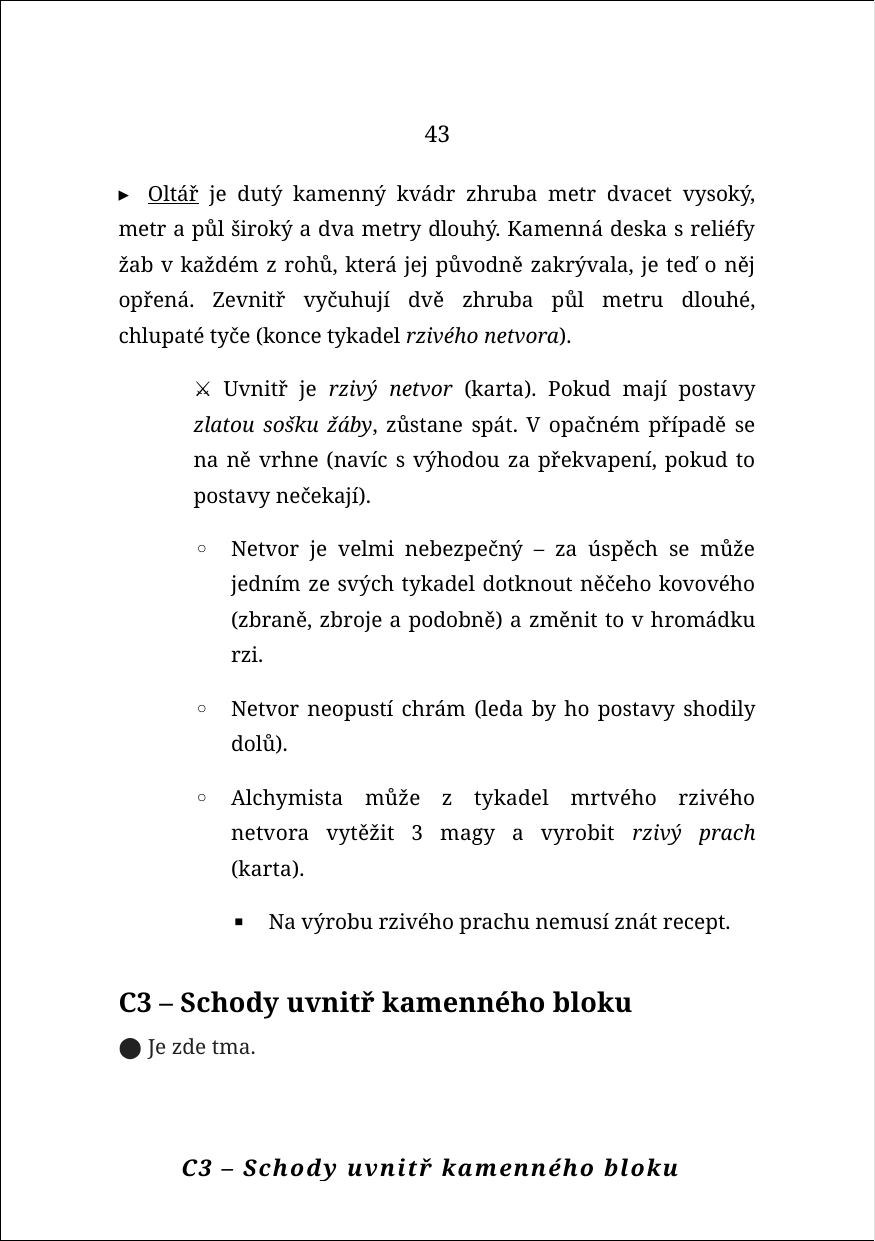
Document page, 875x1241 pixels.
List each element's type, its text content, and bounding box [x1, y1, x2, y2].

list ⚔ Uvnitř je rzivý netvor (karta). Pokud mají postavy zlatou sošku žáby, zůstane spát. V opačném případě se na ně vrhne (navíc s výhodou za překvapení, pokud to postavy nečekají). [156, 374, 756, 509]
text ⬤ Je zde tma. [118, 1032, 756, 1061]
list Alchymista může z tykadel mrtvého rzivého netvora vytěžit 3 magy a vyrobit rzivý prach (karta). [193, 783, 756, 882]
list Netvor je velmi nebezpečný – za úspěch se může jedním ze svých tykadel dotknout něčeho kovového (zbraně, zbroje a podobně) a změnit to v hromádku rzi. [193, 534, 756, 669]
text ▸ Oltář je dutý kamenný kvádr zhruba metr dvacet vysoký, metr a půl široký a dva metry dlouhý. Kamenná deska s reliéfy žab v každém z rohů, která jej původně zakrývala, je teď o něj opřená. Zevnitř vyčuhují dvě zhruba půl metru dlouhé, chlupaté tyče (konce tykadel rzivého netvora). [118, 179, 756, 349]
list Netvor neopustí chrám (leda by ho postavy shodily dolů). [193, 694, 756, 758]
list Na výrobu rzivého prachu nemusí znát recept. [231, 907, 756, 935]
subtitle C3 – Schody uvnitř kamenného bloku [118, 984, 756, 1021]
